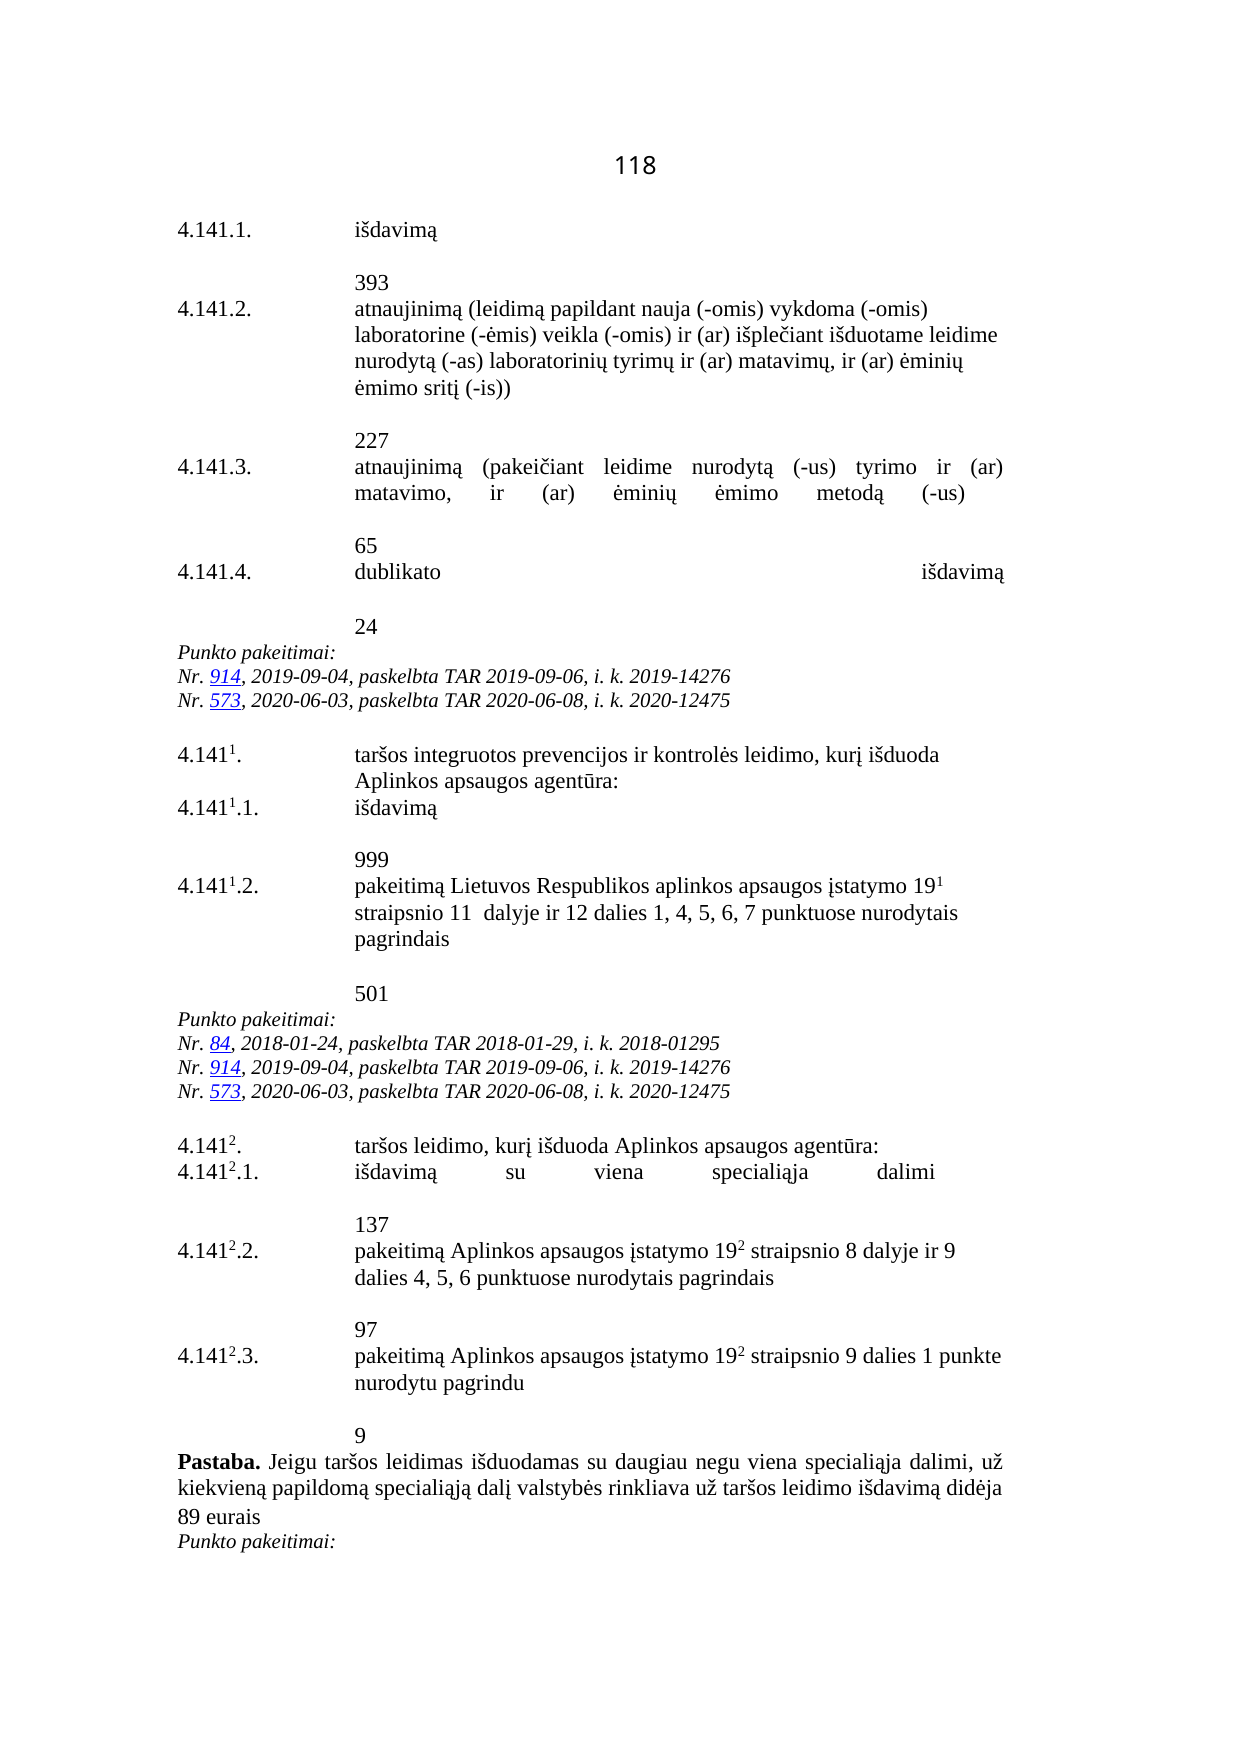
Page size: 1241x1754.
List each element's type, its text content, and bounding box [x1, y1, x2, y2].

text Nr. 573, 2020-06-03, paskelbta TAR 2020-06-08, i. k. 2020-12475 [177, 1079, 1093, 1103]
text 4.1411.2. pakeitimą Lietuvos Respublikos aplinkos apsaugos įstatymo 191 straipsnio 11 dalyje ir 12 dalies 1, 4, 5, 6, 7 punktuose nurodytais pagrindais 501 [177, 873, 1004, 1007]
text Nr. 84, 2018-01-24, paskelbta TAR 2018-01-29, i. k. 2018-01295 [177, 1031, 1093, 1055]
text Pastaba. Jeigu taršos leidimas išduodamas su daugiau negu viena specialiąja dalimi, už kiekvieną papildomą specialiąją dalį valstybės rinkliava už taršos leidimo išdavimą didėja 89 eurais [177, 1448, 1004, 1529]
text 4.1412.2. pakeitimą Aplinkos apsaugos įstatymo 192 straipsnio 8 dalyje ir 9 dalies 4, 5, 6 punktuose nurodytais pagrindais 97 [177, 1237, 1004, 1343]
text Nr. 573, 2020-06-03, paskelbta TAR 2020-06-08, i. k. 2020-12475 [177, 688, 1093, 712]
text Punkto pakeitimai: [177, 640, 1093, 664]
text 4.1411.1. išdavimą 999 [177, 793, 1004, 873]
text 4.141.1. išdavimą 393 [177, 216, 1004, 295]
text 4.141.3. atnaujinimą (pakeičiant leidime nurodytą (-us) tyrimo ir (ar) matavimo, ir (ar) ėminių ėmimo metodą (-us) 65 [177, 453, 1004, 558]
text 4.1412.3. pakeitimą Aplinkos apsaugos įstatymo 192 straipsnio 9 dalies 1 punkte nurodytu pagrindu 9 [177, 1343, 1004, 1448]
text 4.1412. taršos leidimo, kurį išduoda Aplinkos apsaugos agentūra: [177, 1132, 1004, 1158]
text 4.141.4. dublikato išdavimą 24 [177, 558, 1004, 640]
text 4.1412.1. išdavimą su viena specialiąja dalimi 137 [177, 1158, 1004, 1237]
text Punkto pakeitimai: [177, 1007, 1093, 1031]
text Nr. 914, 2019-09-04, paskelbta TAR 2019-09-06, i. k. 2019-14276 [177, 664, 1093, 688]
text 4.1411. taršos integruotos prevencijos ir kontrolės leidimo, kurį išduoda Aplinkos apsaugos agentūra: [177, 741, 1004, 793]
text Punkto pakeitimai: [177, 1529, 1093, 1553]
text 4.141.2. atnaujinimą (leidimą papildant nauja (-omis) vykdoma (-omis) laboratorine (-ėmis) veikla (-omis) ir (ar) išplečiant išduotame leidime nurodytą (-as) laboratorinių tyrimų ir (ar) matavimų, ir (ar) ėminių ėmimo sritį (-is)) 227 [177, 295, 1004, 453]
text Nr. 914, 2019-09-04, paskelbta TAR 2019-09-06, i. k. 2019-14276 [177, 1055, 1093, 1079]
